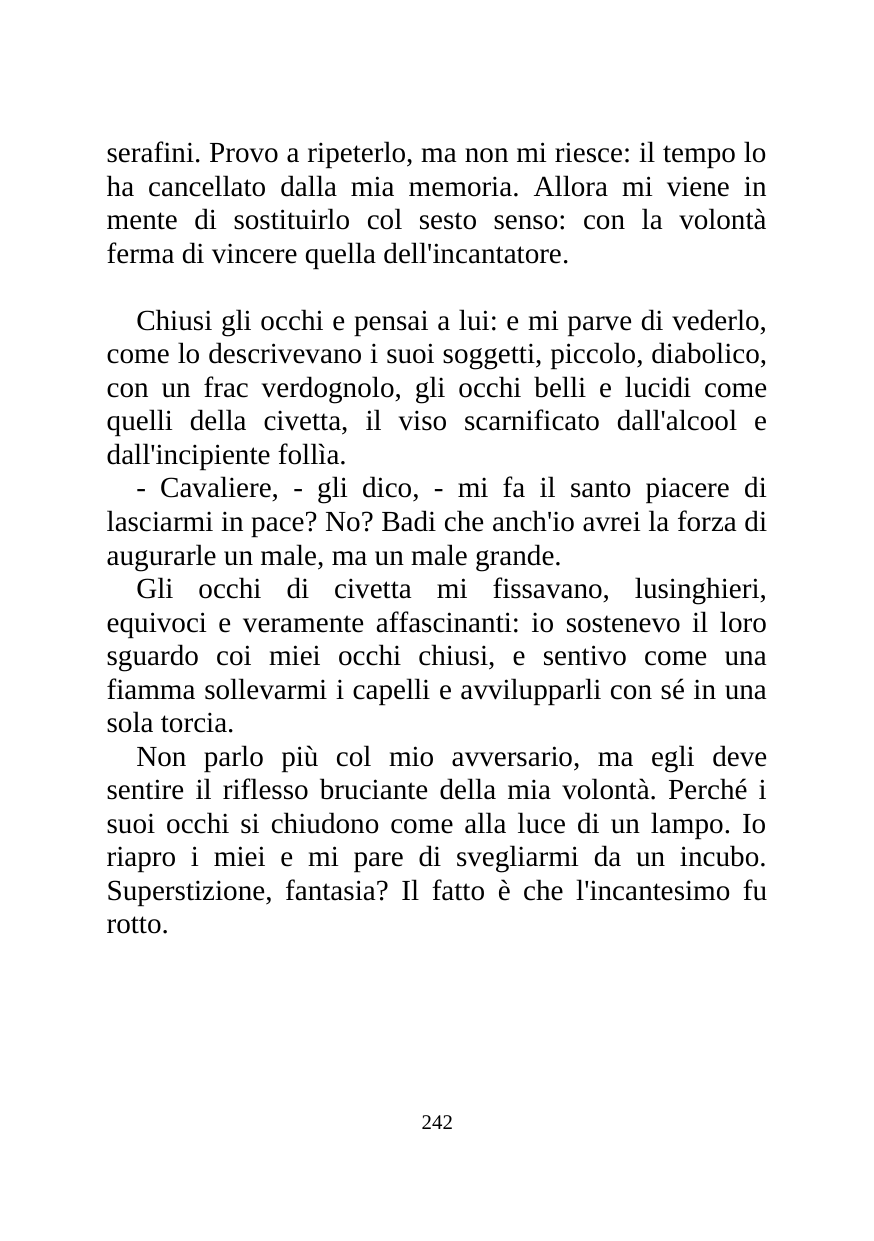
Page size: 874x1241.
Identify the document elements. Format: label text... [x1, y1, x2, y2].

text Non parlo più col mio avversario, ma egli deve sentire il riflesso bruciante della mia volontà. Perché i suoi occhi si chiudono come alla luce di un lampo. Io riapro i miei e mi pare di svegliarmi da un incubo. Superstizione, fantasia? Il fatto è che l'incantesimo fu rotto. [106, 739, 768, 940]
text Chiusi gli occhi e pensai a lui: e mi parve di vederlo, come lo descrivevano i suoi soggetti, piccolo, diabolico, con un frac verdognolo, gli occhi belli e lucidi come quelli della civetta, il viso scarnificato dall'alcool e dall'incipiente follìa. [106, 303, 768, 471]
text - Cavaliere, - gli dico, - mi fa il santo piacere di lasciarmi in pace? No? Badi che anch'io avrei la forza di augurarle un male, ma un male grande. [106, 471, 768, 571]
text Gli occhi di civetta mi fissavano, lusinghieri, equivoci e veramente affascinanti: io sostenevo il loro sguardo coi miei occhi chiusi, e sentivo come una fiamma sollevarmi i capelli e avvilupparli con sé in una sola torcia. [106, 571, 768, 739]
text serafini. Provo a ripeterlo, ma non mi riesce: il tempo lo ha cancellato dalla mia memoria. Allora mi viene in mente di sostituirlo col sesto senso: con la volontà ferma di vincere quella dell'incantatore. [106, 135, 768, 269]
